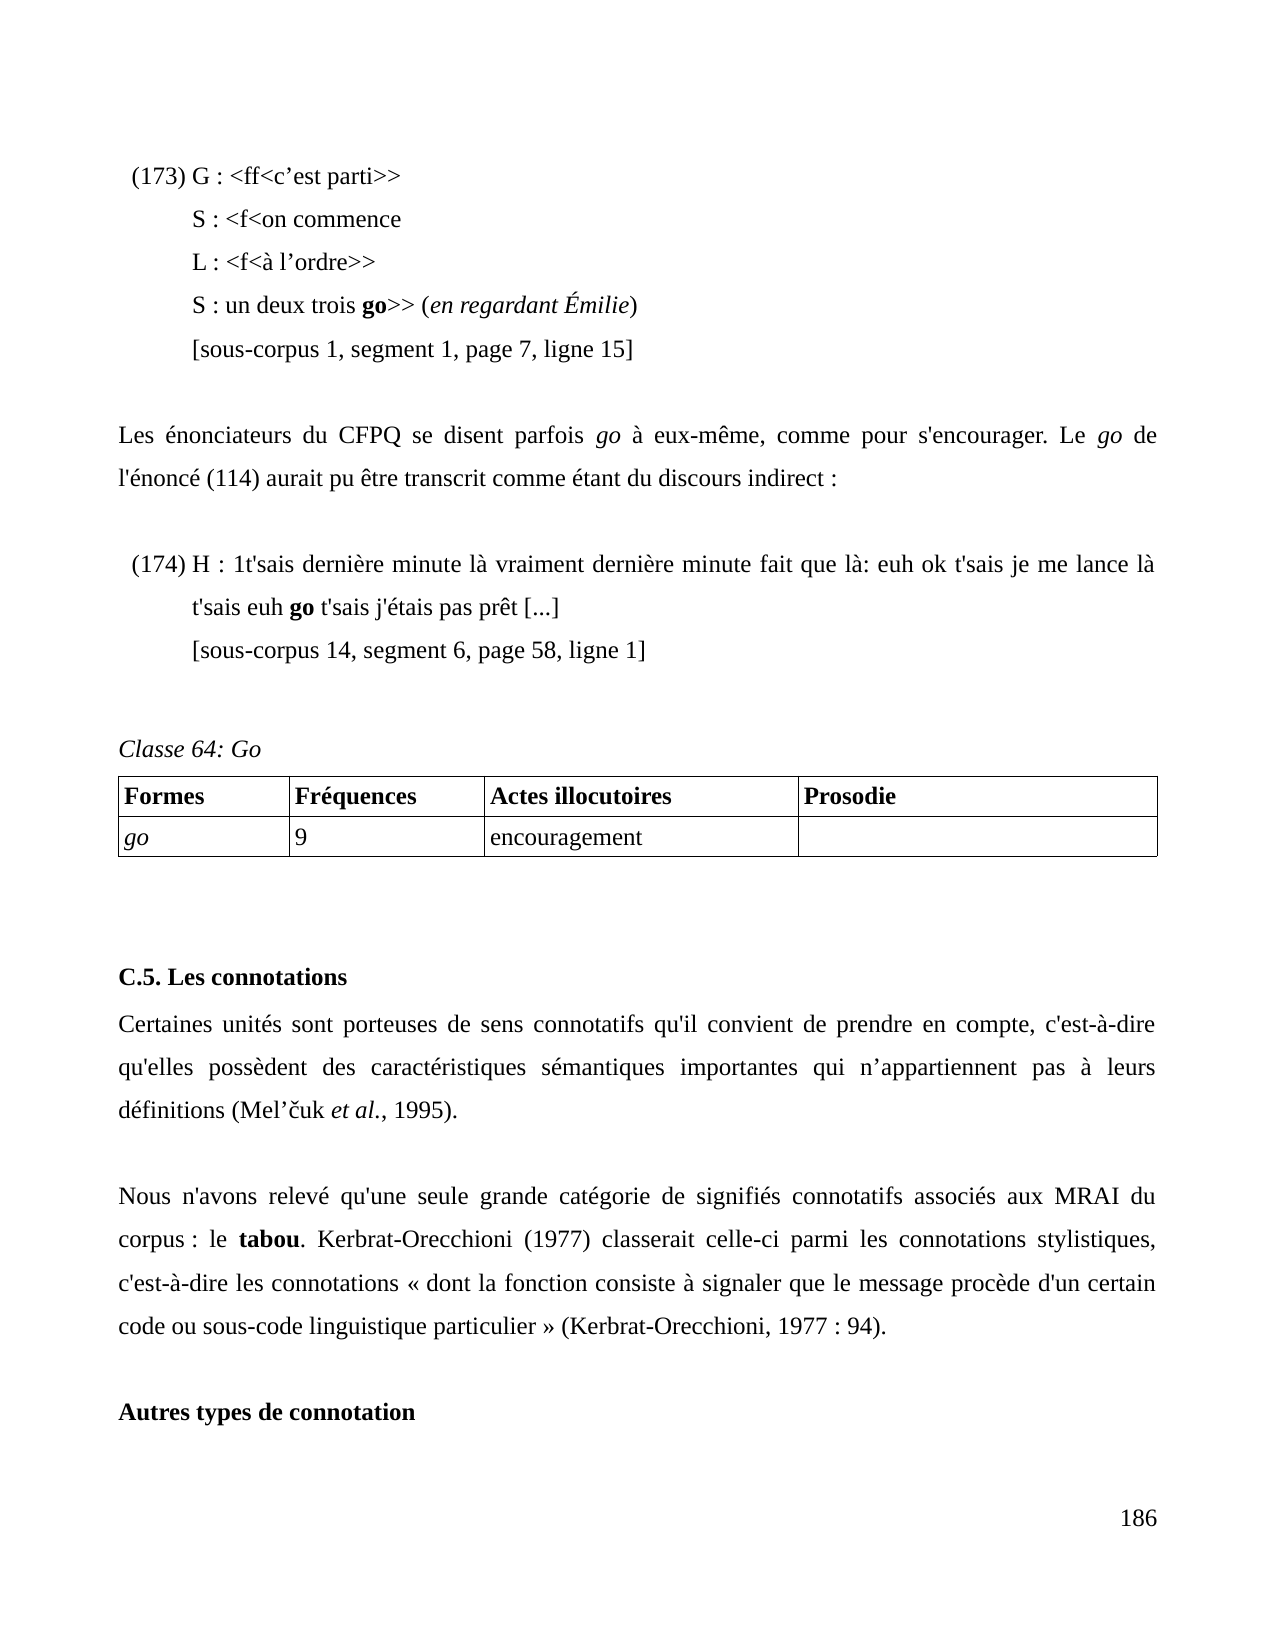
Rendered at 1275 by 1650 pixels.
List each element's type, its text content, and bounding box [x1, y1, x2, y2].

text Certaines unités sont porteuses de sens connotatifs qu'il convient de prendre en compte, c'est-à-dire qu'elles possèdent des caractéristiques sémantiques importantes qui n’appartiennent pas à leurs définitions (Mel’čuk et al., 1995). [118, 1009, 1157, 1124]
table_header Actes illocutoires [485, 777, 798, 816]
text Autres types de connotation [118, 1397, 1157, 1426]
table_header Prosodie [799, 777, 1157, 816]
table_cell 9 [290, 817, 484, 856]
table_header Fréquences [290, 777, 484, 816]
text (173) G : <ff<c’est parti>> [131, 161, 1157, 190]
text Classe 64: Go [118, 734, 1157, 763]
subtitle C.5. Les connotations [118, 962, 1157, 991]
text Les énonciateurs du CFPQ se disent parfois go à eux-même, comme pour s'encourager. Le go de l'énoncé (114) aurait pu être transcrit comme étant du discours indirect : [118, 420, 1157, 492]
table_header Formes [119, 777, 289, 816]
table_cell go [119, 817, 289, 856]
text [sous-corpus 14, segment 6, page 58, ligne 1] [131, 636, 1157, 664]
text S : <f<on commence [131, 204, 1157, 233]
table_cell [799, 817, 1157, 856]
text Nous n'avons relevé qu'une seule grande catégorie de signifiés connotatifs associés aux MRAI du corpus : le tabou. Kerbrat-Orecchioni (1977) classerait celle-ci parmi les connotations stylistiques, c'est-à-dire les connotations « dont la fonction consiste à signaler que le message procède d'un certain code ou sous-code linguistique particulier » (Kerbrat-Orecchioni, 1977 : 94). [118, 1181, 1157, 1339]
text (174) H : 1t'sais dernière minute là vraiment dernière minute fait que là: euh ok t'sais je me lance là t'sais euh go t'sais j'étais pas prêt [...] [131, 549, 1157, 621]
text [sous-corpus 1, segment 1, page 7, ligne 15] [131, 334, 1157, 362]
text L : <f<à l’ordre>> [131, 247, 1157, 276]
table_cell encouragement [485, 817, 798, 856]
text S : un deux trois go>> (en regardant Émilie) [131, 291, 1157, 319]
